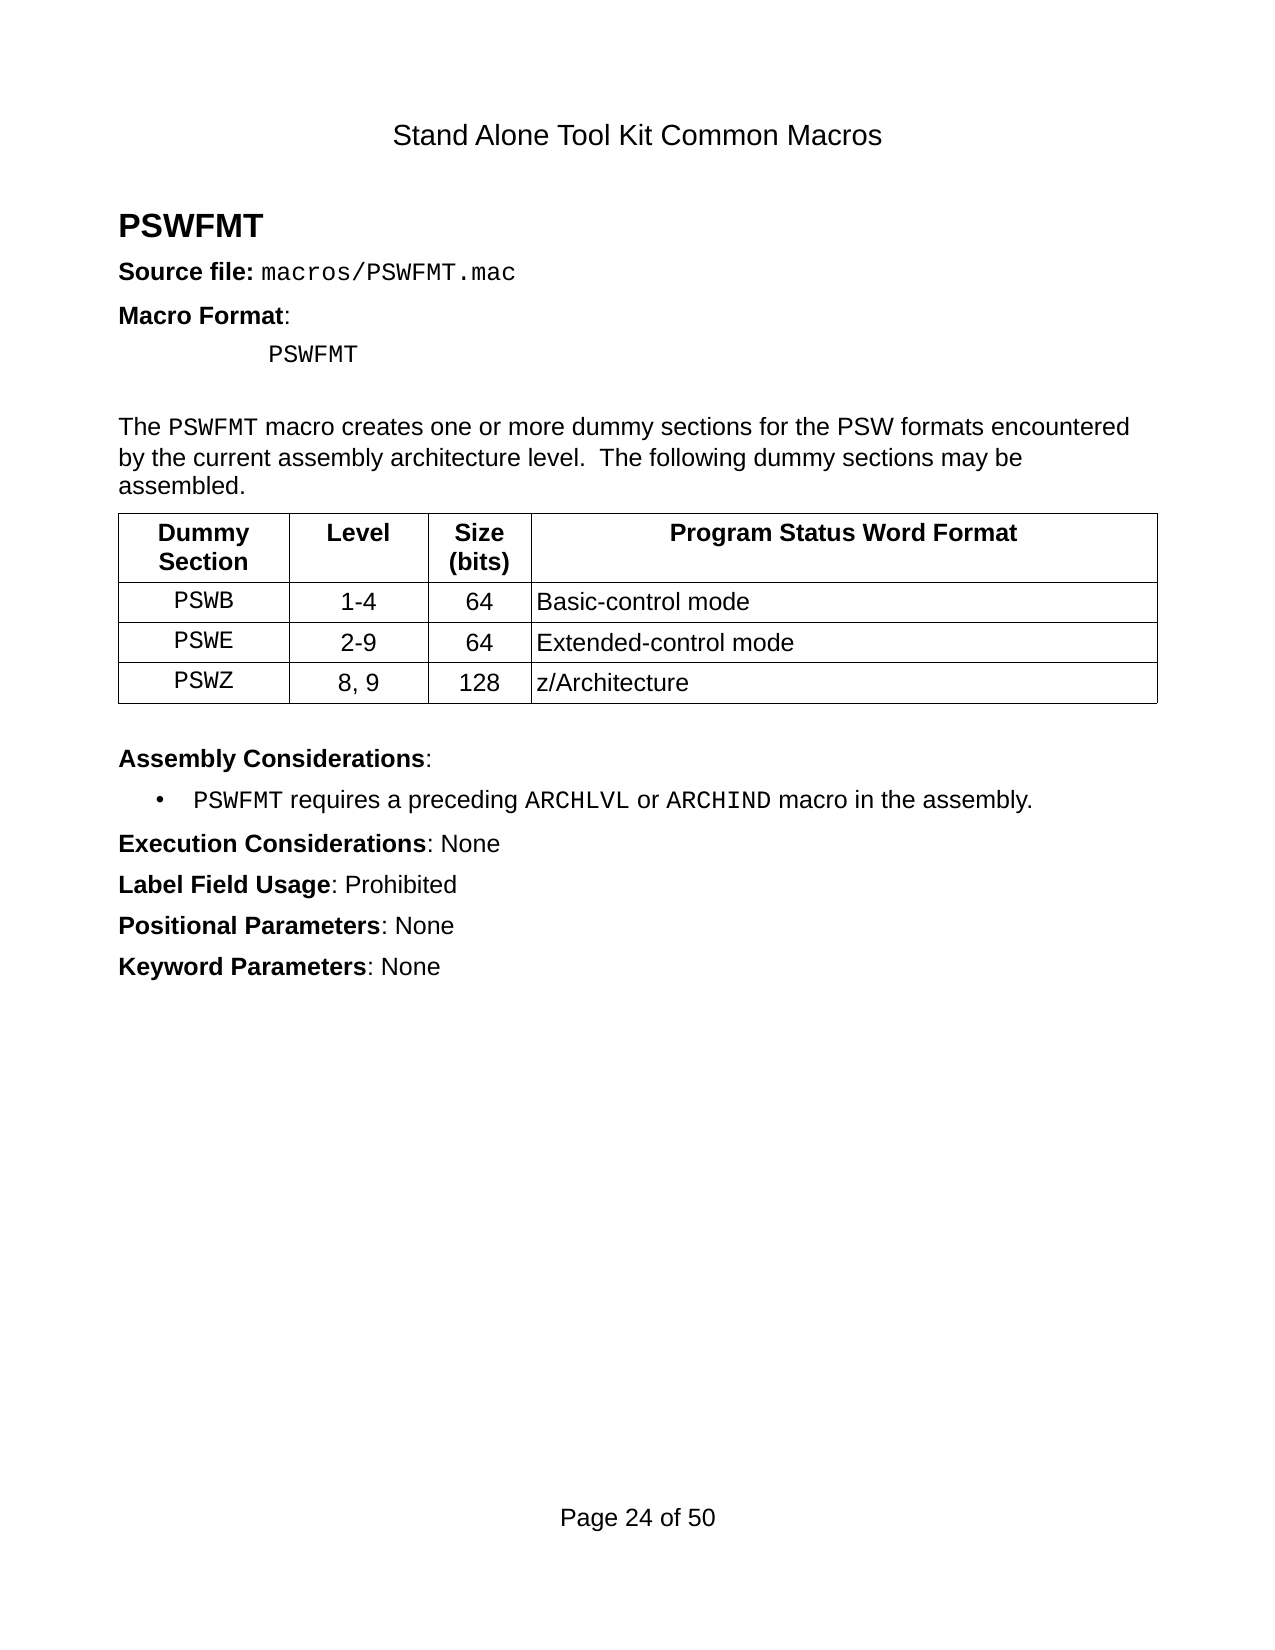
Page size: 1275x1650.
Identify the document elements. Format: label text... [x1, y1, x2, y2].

table_cell PSWB [119, 583, 289, 622]
table_cell Extended-control mode [532, 623, 1157, 662]
table_cell 2-9 [290, 623, 428, 662]
table_header Program Status Word Format [532, 514, 1157, 582]
text Positional Parameters: None [118, 911, 1157, 940]
text Source file: macros/PSWFMT.mac [118, 257, 1157, 288]
table_header Size (bits) [429, 514, 531, 582]
list PSWFMT requires a preceding ARCHLVL or ARCHIND macro in the assembly. [156, 785, 1157, 816]
table_cell PSWE [119, 623, 289, 662]
subtitle PSWFMT [118, 206, 1157, 245]
table_cell 128 [429, 663, 531, 702]
table_cell 64 [429, 583, 531, 622]
table_cell 8, 9 [290, 663, 428, 702]
text Keyword Parameters: None [118, 952, 1157, 981]
text Assembly Considerations: [118, 744, 1157, 773]
table_cell 1-4 [290, 583, 428, 622]
table_header Level [290, 514, 428, 582]
table_cell PSWZ [119, 663, 289, 702]
text Label Field Usage: Prohibited [118, 870, 1157, 898]
table_header Dummy Section [119, 514, 289, 582]
text PSWFMT [118, 342, 1157, 370]
text Macro Format: [118, 301, 1157, 329]
table_cell Basic-control mode [532, 583, 1157, 622]
table_cell 64 [429, 623, 531, 662]
table_cell z/Architecture [532, 663, 1157, 702]
text The PSWFMT macro creates one or more dummy sections for the PSW formats encountered by the current assembly architecture level. The following dummy sections may be assembled. [118, 412, 1157, 500]
text Execution Considerations: None [118, 828, 1157, 857]
